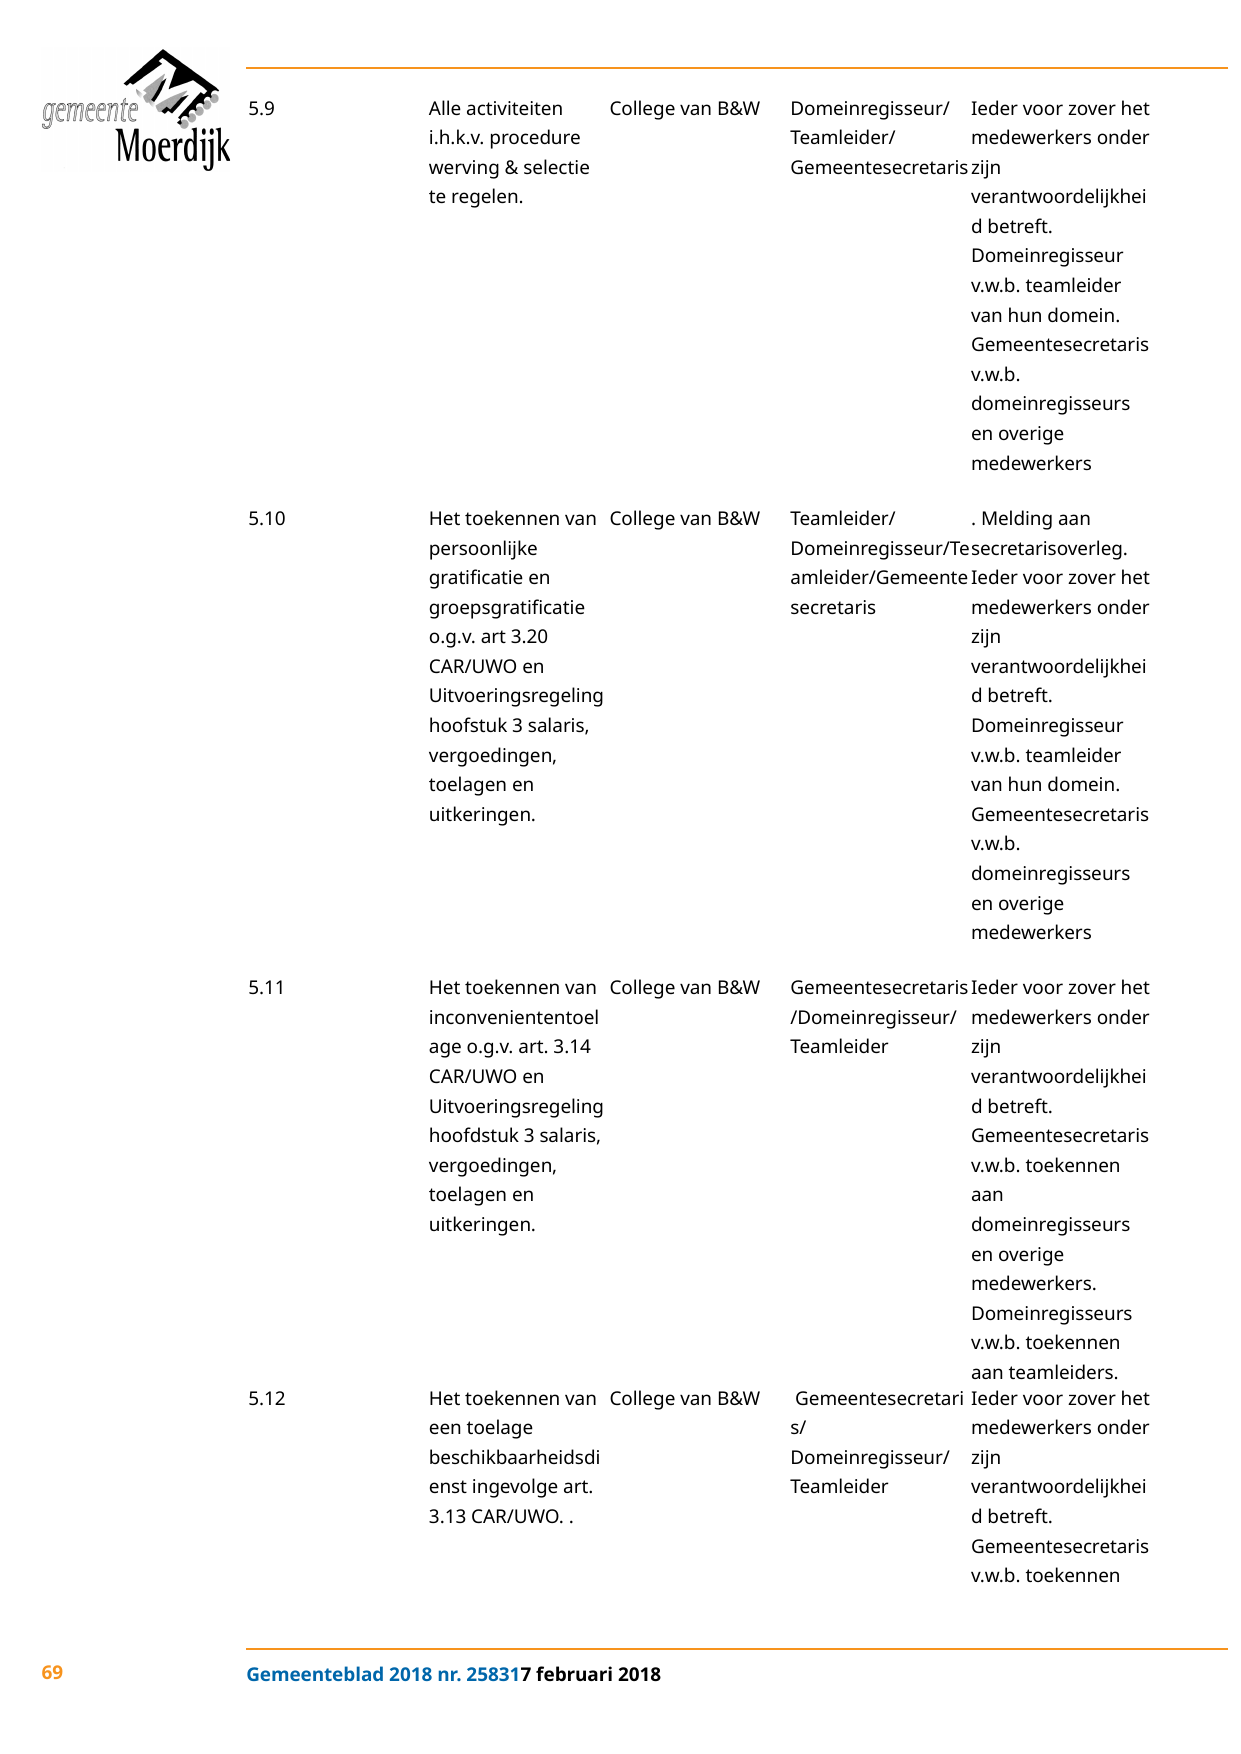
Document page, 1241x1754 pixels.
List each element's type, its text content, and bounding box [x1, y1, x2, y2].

table_cell College van B&W [609, 975, 790, 1385]
table_cell Gemeentesecretaris/Domeinregisseur/Teamleider [790, 975, 971, 1385]
table_cell . Melding aan secretarisoverleg. Ieder voor zover het medewerkers onder zijn verantwoordelijkheid betreft. Domeinregisseur v.w.b. teamleider van hun domein. Gemeentesecretaris v.w.b. domeinregisseurs en overige medewerkers [971, 505, 1152, 974]
table_cell 5.12 [248, 1385, 429, 1588]
table_cell 5.9 [248, 95, 429, 505]
table_cell Teamleider/ Domeinregisseur/Teamleider/Gemeentesecretaris [790, 505, 971, 974]
table_cell College van B&W [609, 95, 790, 505]
table_cell Gemeentesecretaris/Domeinregisseur/Teamleider [790, 1385, 971, 1588]
table_cell Het toekennen van inconveniententoelage o.g.v. art. 3.14 CAR/UWO en Uitvoeringsregeling hoofdstuk 3 salaris, vergoedingen, toelagen en uitkeringen. [429, 975, 609, 1385]
table_cell 5.10 [248, 505, 429, 974]
table_cell Het toekennen van persoonlijke gratificatie en groepsgratificatie o.g.v. art 3.20 CAR/UWO en Uitvoeringsregeling hoofstuk 3 salaris, vergoedingen, toelagen en uitkeringen. [429, 505, 609, 974]
table_cell College van B&W [609, 505, 790, 974]
table_cell Alle activiteiten i.h.k.v. procedure werving & selectie te regelen. [429, 95, 609, 505]
table_cell Ieder voor zover het medewerkers onder zijn verantwoordelijkheid betreft. Domeinregisseur v.w.b. teamleider van hun domein. Gemeentesecretaris v.w.b. domeinregisseurs en overige medewerkers [971, 95, 1152, 505]
table_cell Ieder voor zover het medewerkers onder zijn verantwoordelijkheid betreft. Gemeentesecretaris v.w.b. toekennen aan domeinregisseurs en overige medewerkers. Domeinregisseurs v.w.b. toekennen aan teamleiders. [971, 975, 1152, 1385]
table_cell 5.11 [248, 975, 429, 1385]
table_cell Domeinregisseur/Teamleider/Gemeentesecretaris [790, 95, 971, 505]
table_cell College van B&W [609, 1385, 790, 1588]
table_cell Ieder voor zover het medewerkers onder zijn verantwoordelijkheid betreft. Gemeentesecretaris v.w.b. toekennen [971, 1385, 1152, 1588]
table_cell Het toekennen van een toelage beschikbaarheidsdienst ingevolge art. 3.13 CAR/UWO. . [429, 1385, 609, 1588]
picture [41, 47, 231, 172]
